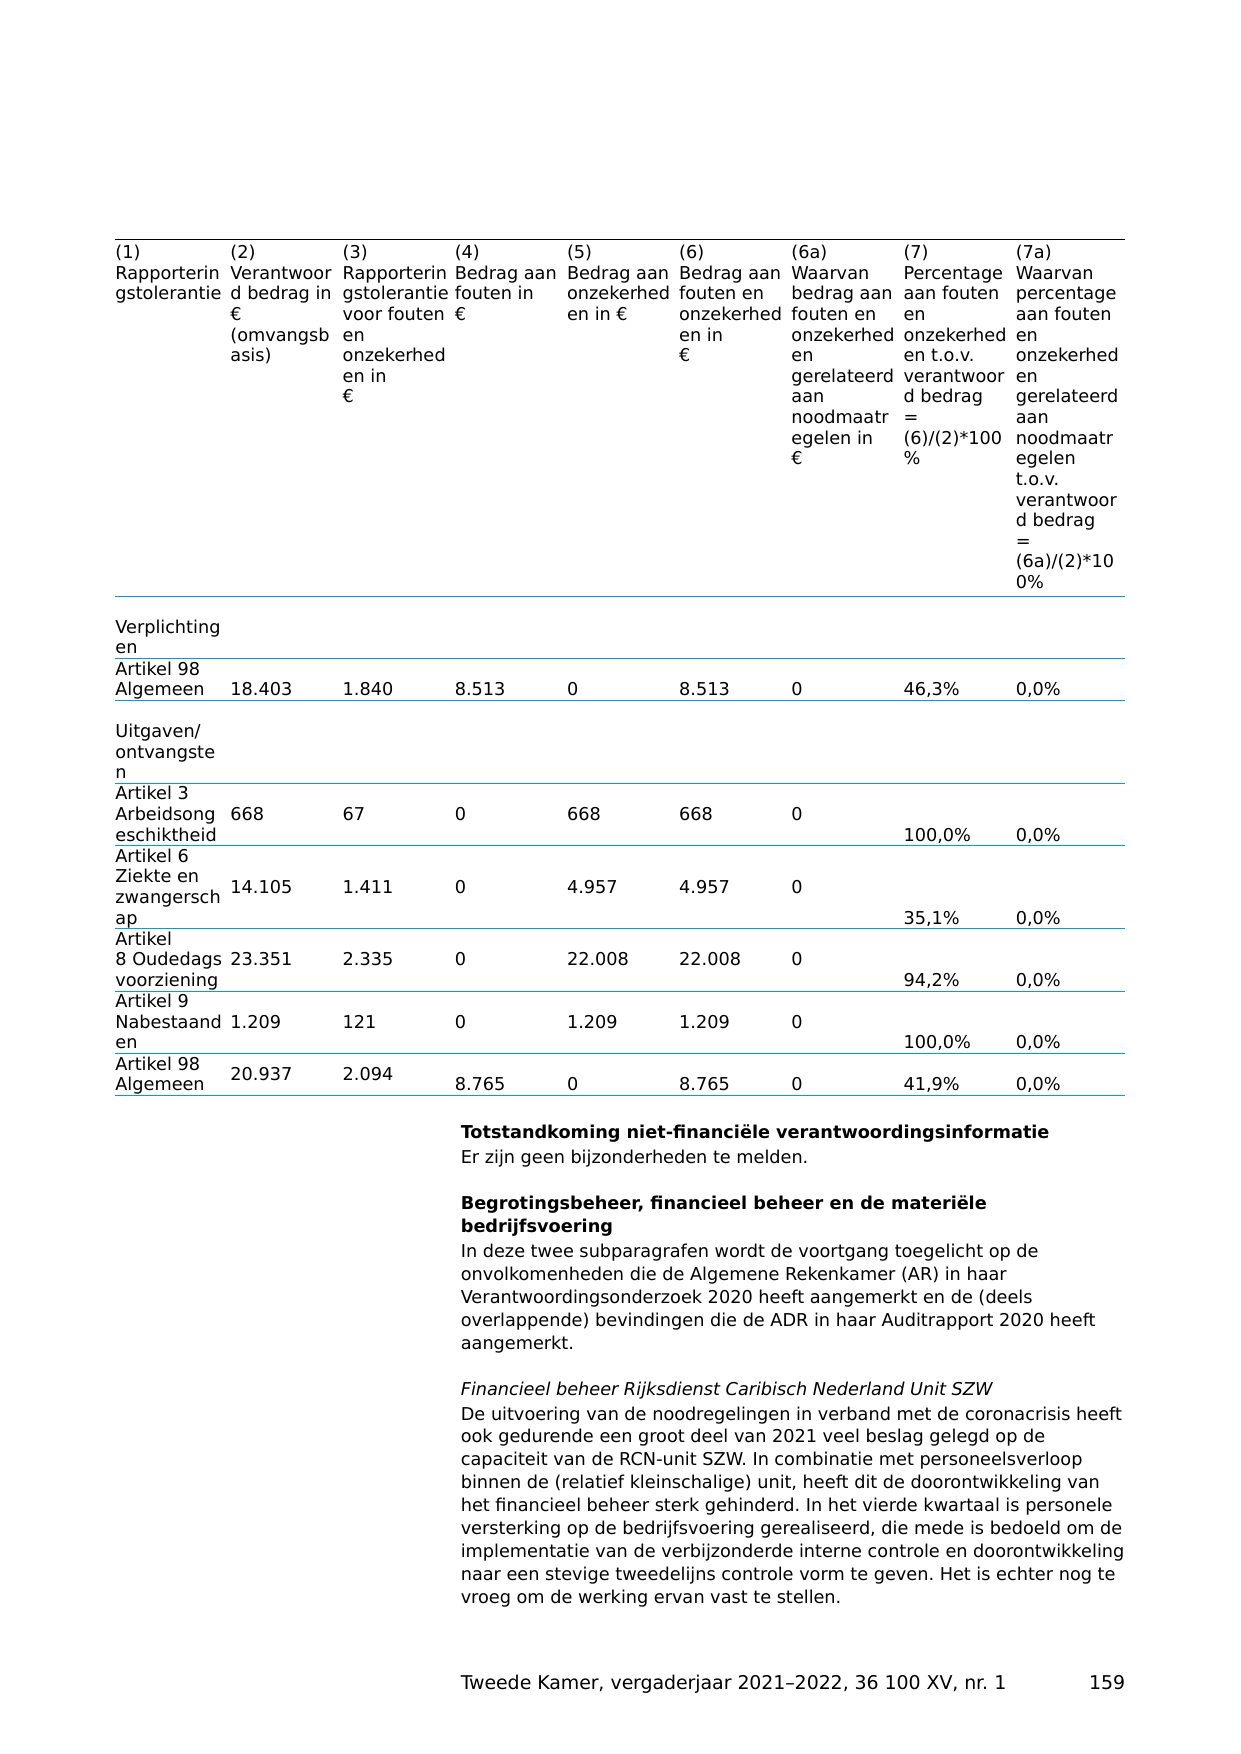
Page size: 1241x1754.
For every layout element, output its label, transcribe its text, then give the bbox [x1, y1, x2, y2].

table_cell [788, 597, 900, 617]
table_cell (6a) Waarvan bedrag aan fouten en onzekerheden gerelateerd aan noodmaatregelen in € [788, 240, 900, 596]
table_cell 8.513 [676, 659, 788, 700]
table_cell Artikel 3 Arbeidsongeschiktheid [115, 784, 227, 845]
table_cell 18.403 [227, 659, 339, 700]
table_cell 67 [340, 784, 452, 845]
table_cell 668 [676, 784, 788, 845]
table_cell [452, 721, 564, 783]
table_cell 0,0% [1013, 992, 1125, 1053]
table_cell [564, 617, 676, 658]
table_cell 2.335 [340, 929, 452, 991]
table_cell [564, 721, 676, 783]
table_cell 0 [564, 1054, 676, 1095]
table_cell 0 [788, 929, 900, 991]
text Financieel beheer Rijksdienst Caribisch Nederland Unit SZW [461, 1377, 1125, 1399]
table_cell [452, 597, 564, 617]
table_cell 1.411 [340, 846, 452, 928]
table_cell Artikel 98 Algemeen [115, 1054, 227, 1095]
table_cell (6) Bedrag aan fouten en onzekerheden in € [676, 240, 788, 596]
table_cell 0,0% [1013, 659, 1125, 700]
table_cell [115, 597, 227, 617]
table_cell (4) Bedrag aan fouten in € [452, 240, 564, 596]
table_cell (1) Rapporteringstolerantie [115, 240, 227, 596]
table_cell 2.094 [340, 1054, 452, 1095]
table_cell [676, 701, 788, 721]
table_cell 1.840 [340, 659, 452, 700]
text In deze twee subparagrafen wordt de voortgang toegelicht op de onvolkomenheden die de Algemene Rekenkamer (AR) in haar Verantwoordingsonderzoek 2020 heeft aangemerkt en de (deels overlappende) bevindingen die de ADR in haar Auditrapport 2020 heeft aangemerkt. [461, 1239, 1125, 1354]
table_cell 0,0% [1013, 929, 1125, 991]
table_cell 46,3% [900, 659, 1013, 700]
table_cell 41,9% [900, 1054, 1013, 1095]
table_cell 4.957 [676, 846, 788, 928]
table_cell Artikel 98 Algemeen [115, 659, 227, 700]
table_cell [227, 597, 339, 617]
table_cell [788, 617, 900, 658]
table_cell 20.937 [227, 1054, 339, 1095]
table_cell 0 [788, 992, 900, 1053]
table_cell [564, 701, 676, 721]
table_cell 0 [564, 659, 676, 700]
table_cell [676, 617, 788, 658]
table_cell [340, 701, 452, 721]
table_cell (3) Rapporteringstolerantie voor fouten en onzekerheden in € [340, 240, 452, 596]
table_cell 14.105 [227, 846, 339, 928]
text Er zijn geen bijzonderheden te melden. [461, 1145, 1125, 1168]
table_cell 0,0% [1013, 846, 1125, 928]
table_cell 0 [452, 846, 564, 928]
table_cell 0,0% [1013, 784, 1125, 845]
table_cell 100,0% [900, 784, 1013, 845]
table_cell 0,0% [1013, 1054, 1125, 1095]
table_cell 35,1% [900, 846, 1013, 928]
table_cell Verplichtingen [115, 617, 227, 658]
table_cell [1013, 597, 1125, 617]
table_cell [1013, 721, 1125, 783]
table_cell Artikel 8 Oudedagsvoorziening [115, 929, 227, 991]
text De uitvoering van de noodregelingen in verband met de coronacrisis heeft ook gedurende een groot deel van 2021 veel beslag gelegd op de capaciteit van de RCN-unit SZW. In combinatie met personeelsverloop binnen de (relatief kleinschalige) unit, heeft dit de doorontwikkeling van het financieel beheer sterk gehinderd. In het vierde kwartaal is personele versterking op de bedrijfsvoering gerealiseerd, die mede is bedoeld om de implementatie van de verbijzonderde interne controle en doorontwikkeling naar een stevige tweedelijns controle vorm te geven. Het is echter nog te vroeg om de werking ervan vast te stellen. [461, 1402, 1125, 1608]
table_cell 0 [788, 846, 900, 928]
table_cell [900, 617, 1013, 658]
table_cell Artikel 9 Nabestaanden [115, 992, 227, 1053]
table_cell [900, 701, 1013, 721]
table_cell [1013, 701, 1125, 721]
table_cell 22.008 [676, 929, 788, 991]
table_cell (2) Verantwoord bedrag in € (omvangsbasis) [227, 240, 339, 596]
table_cell 1.209 [676, 992, 788, 1053]
table_cell (7a) Waarvan percentage aan fouten en onzekerheden gerelateerd aan noodmaatregelen t.o.v. verantwoord bedrag = (6a)/(2)*100% [1013, 240, 1125, 596]
table_cell 121 [340, 992, 452, 1053]
table_header Tabel 100 Overzicht overschrijdingen rapporteringstoleranties fouten en onzekerheden (bedragen x € 1.000) [115, 191, 1125, 239]
table_cell 8.513 [452, 659, 564, 700]
table_cell 0 [452, 992, 564, 1053]
text Begrotingsbeheer, financieel beheer en de materiële bedrijfsvoering [461, 1191, 1125, 1237]
table_cell 0 [788, 784, 900, 845]
table_cell 0 [788, 659, 900, 700]
table_cell [340, 617, 452, 658]
table_cell [676, 597, 788, 617]
text Totstandkoming niet-financiële verantwoordingsinformatie [461, 1120, 1125, 1143]
table_cell [340, 721, 452, 783]
table_cell 0 [452, 929, 564, 991]
table_cell 8.765 [452, 1054, 564, 1095]
table_cell [900, 721, 1013, 783]
table_cell 1.209 [564, 992, 676, 1053]
table_cell 668 [564, 784, 676, 845]
table_cell 1.209 [227, 992, 339, 1053]
table_cell 0 [788, 1054, 900, 1095]
table_cell 94,2% [900, 929, 1013, 991]
table_cell [452, 701, 564, 721]
table_cell [115, 701, 227, 721]
table_cell 100,0% [900, 992, 1013, 1053]
table_cell 668 [227, 784, 339, 845]
table_cell 0 [452, 784, 564, 845]
table_cell [788, 721, 900, 783]
table_cell [900, 597, 1013, 617]
table_cell [788, 701, 900, 721]
table_cell [227, 721, 339, 783]
table_cell (7) Percentage aan fouten en onzekerheden t.o.v. verantwoord bedrag = (6)/(2)*100% [900, 240, 1013, 596]
table_cell Artikel 6 Ziekte en zwangerschap [115, 846, 227, 928]
table_cell [1013, 617, 1125, 658]
table_cell 4.957 [564, 846, 676, 928]
table_cell [227, 617, 339, 658]
table_cell [564, 597, 676, 617]
table_cell 22.008 [564, 929, 676, 991]
table_cell Uitgaven/ontvangsten [115, 721, 227, 783]
table_cell [452, 617, 564, 658]
table_cell 8.765 [676, 1054, 788, 1095]
table_cell [676, 721, 788, 783]
table_cell (5) Bedrag aan onzekerheden in € [564, 240, 676, 596]
table_cell [340, 597, 452, 617]
table_cell [227, 701, 339, 721]
table_cell 23.351 [227, 929, 339, 991]
